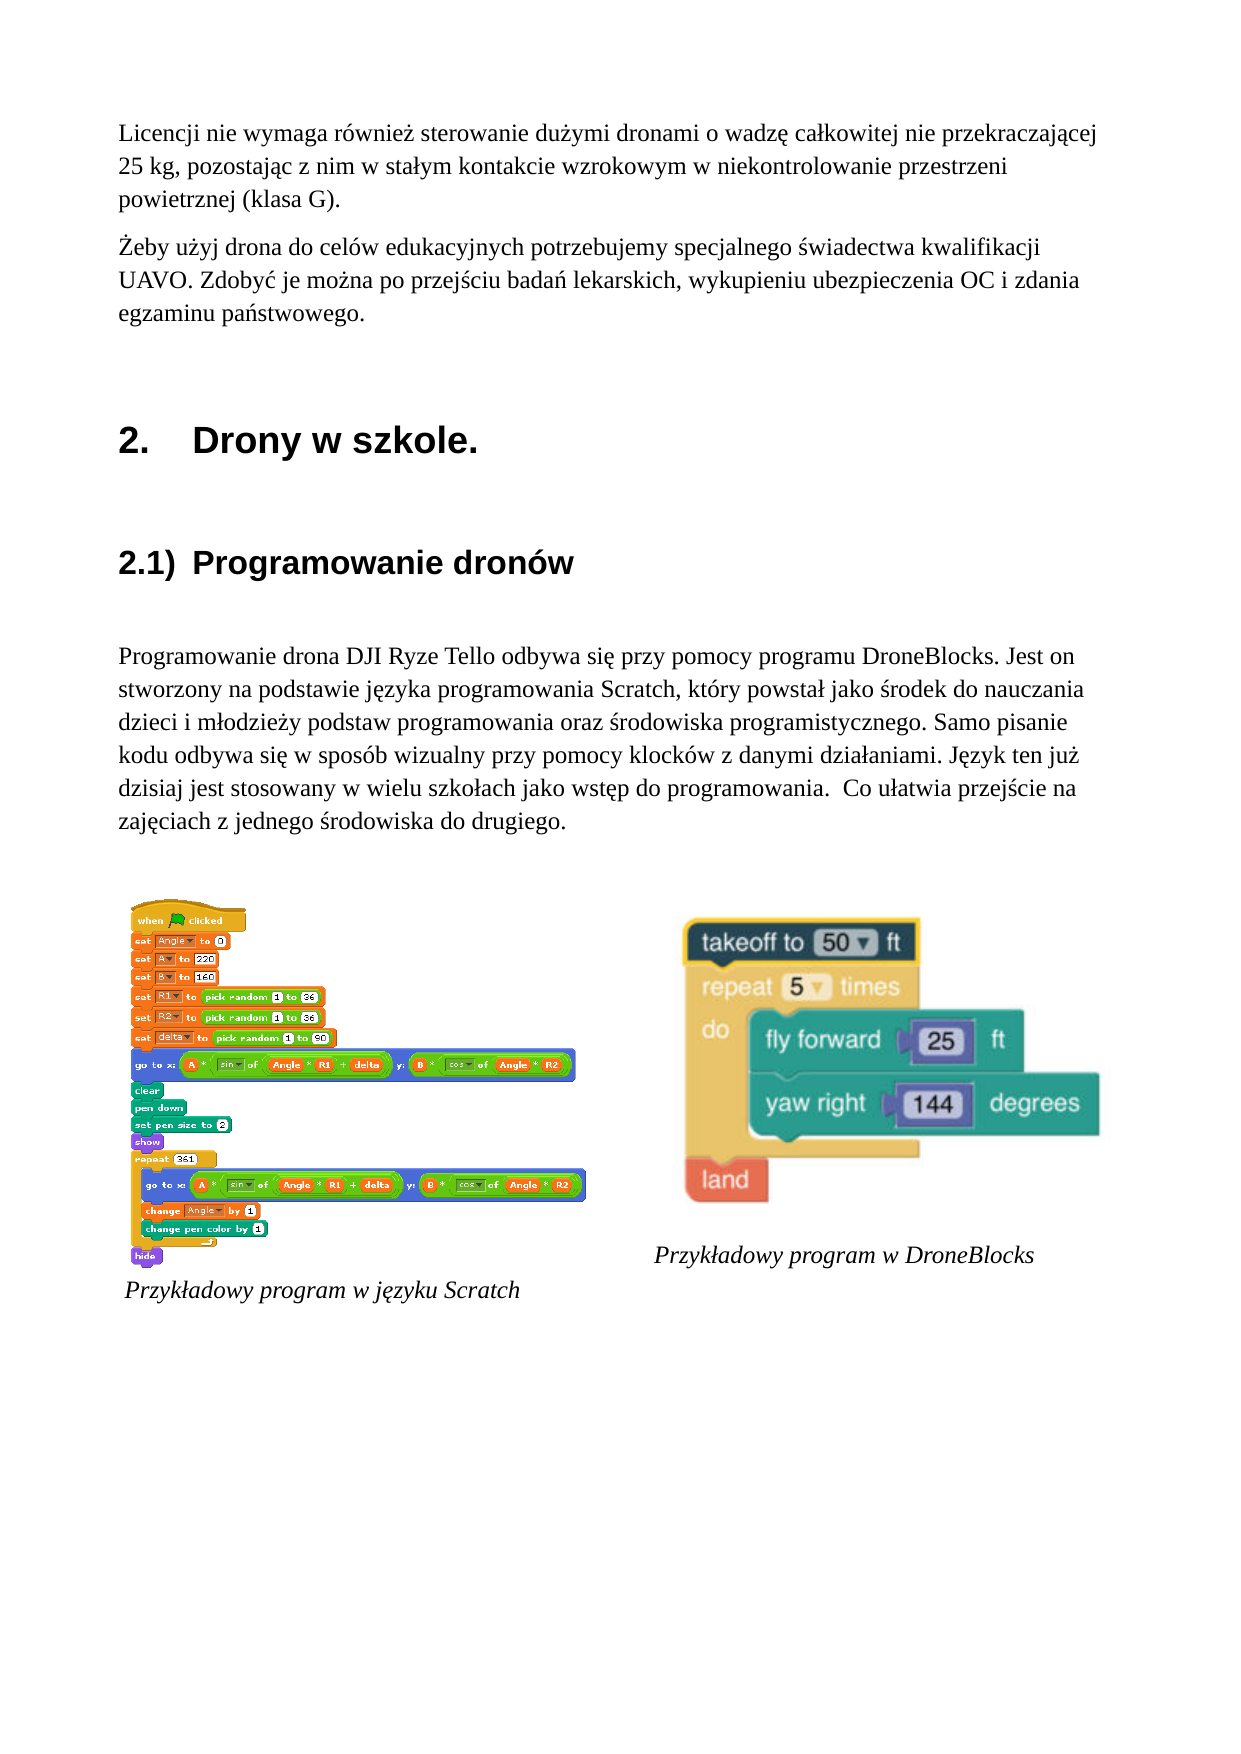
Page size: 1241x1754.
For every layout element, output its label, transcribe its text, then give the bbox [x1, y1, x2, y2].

text Przykładowy program w języku Scratch [124, 1271, 593, 1304]
text Żeby użyj drona do celów edukacyjnych potrzebujemy specjalnego świadectwa kwalifikacji UAVO. Zdobyć je można po przejściu badań lekarskich, wykupieniu ubezpieczenia OC i zdania egzaminu państwowego. [118, 232, 1122, 327]
text Programowanie drona DJI Ryze Tello odbywa się przy pomocy programu DroneBlocks. Jest on stworzony na podstawie języka programowania Scratch, który powstał jako środek do nauczania dzieci i młodzieży podstaw programowania oraz środowiska programistycznego. Samo pisanie kodu odbywa się w sposób wizualny przy pomocy klocków z danymi działaniami. Język ten już dzisiaj jest stosowany w wielu szkołach jako wstęp do programowania. Co ułatwia przejście na zajęciach z jednego środowiska do drugiego. [118, 641, 1122, 835]
subtitle Drony w szkole. [118, 418, 1122, 462]
picture [653, 895, 1126, 1235]
text Przykładowy program w DroneBlocks [654, 1235, 1126, 1269]
subtitle Programowanie dronów [118, 543, 1122, 581]
picture [124, 895, 593, 1271]
text Licencji nie wymaga również sterowanie dużymi dronami o wadzę całkowitej nie przekraczającej 25 kg, pozostając z nim w stałym kontakcie wzrokowym w niekontrolowanie przestrzeni powietrznej (klasa G). [118, 118, 1122, 213]
